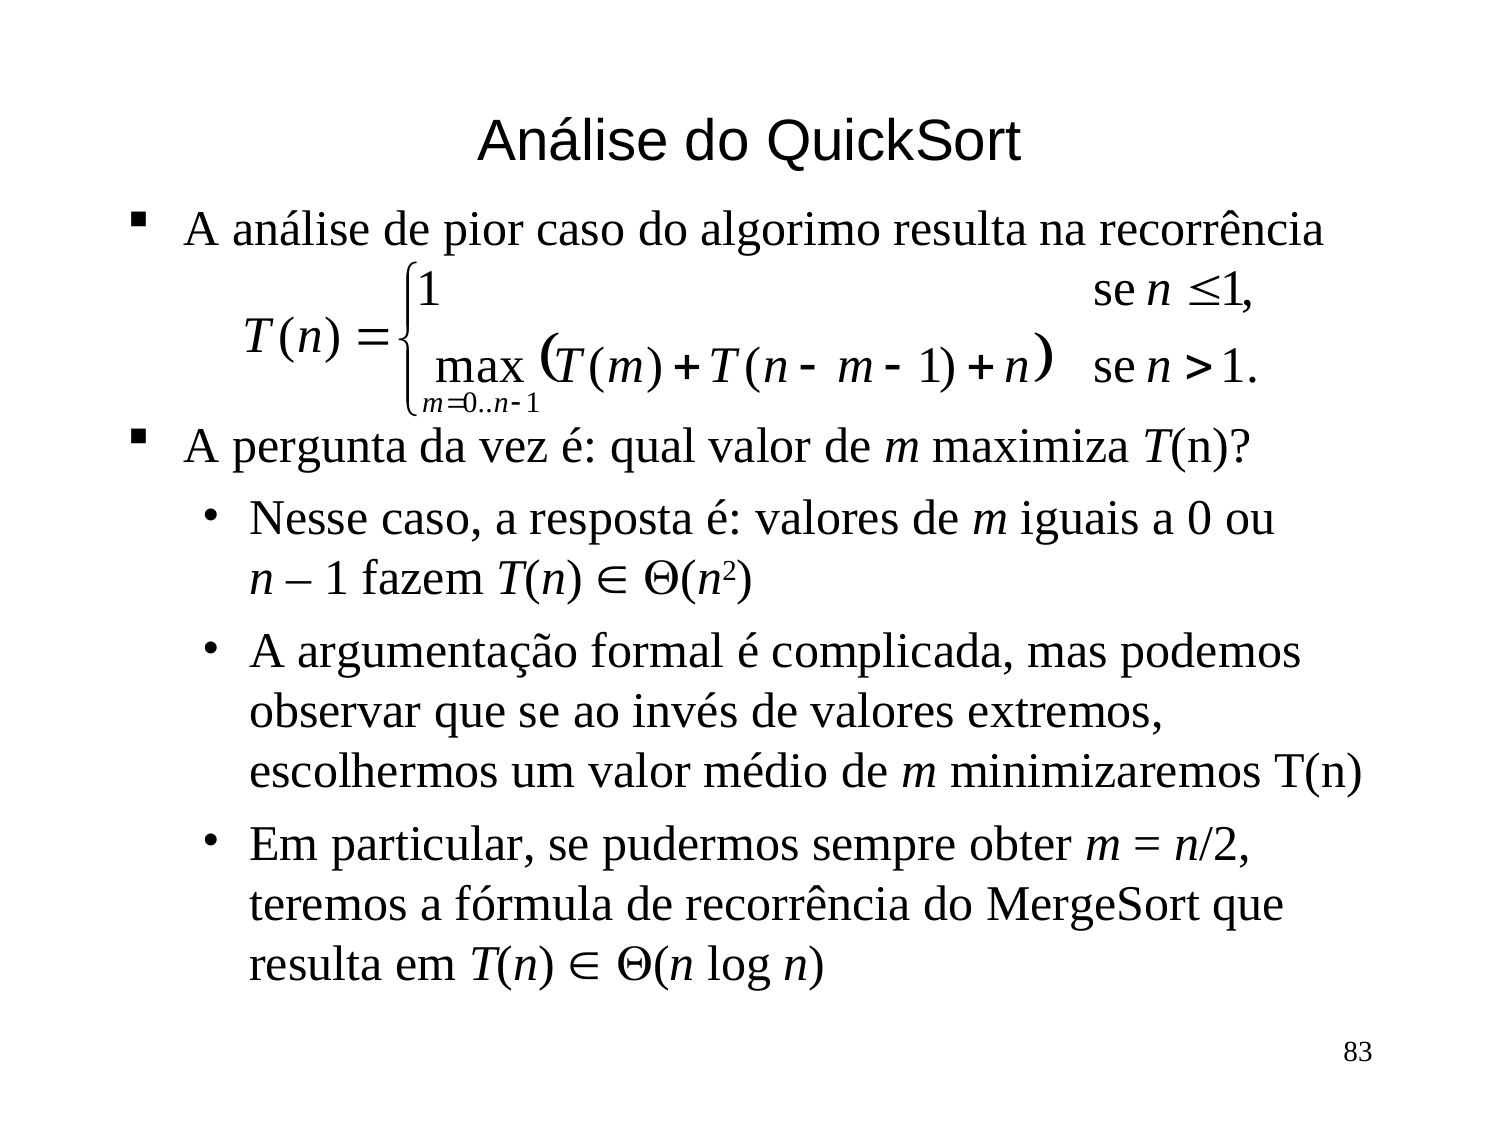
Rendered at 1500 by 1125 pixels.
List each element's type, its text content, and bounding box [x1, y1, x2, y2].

chart [237, 249, 1267, 430]
list A análise de pior caso do algorimo resulta na recorrência A pergunta da vez é: qual valor de m maximiza T(n)? Nesse caso, a resposta é: valores de m iguais a 0 ou n – 1 fazem T(n)  (n2) A argumentação formal é complicada, mas podemos observar que se ao invés de valores extremos, escolhermos um valor médio de m minimizaremos T(n) Em particular, se pudermos sempre obter m = n/2, teremos a fórmula de recorrência do MergeSort que resulta em T(n)  (n log n) [112, 187, 1388, 1000]
title Análise do QuickSort [112, 99, 1388, 175]
